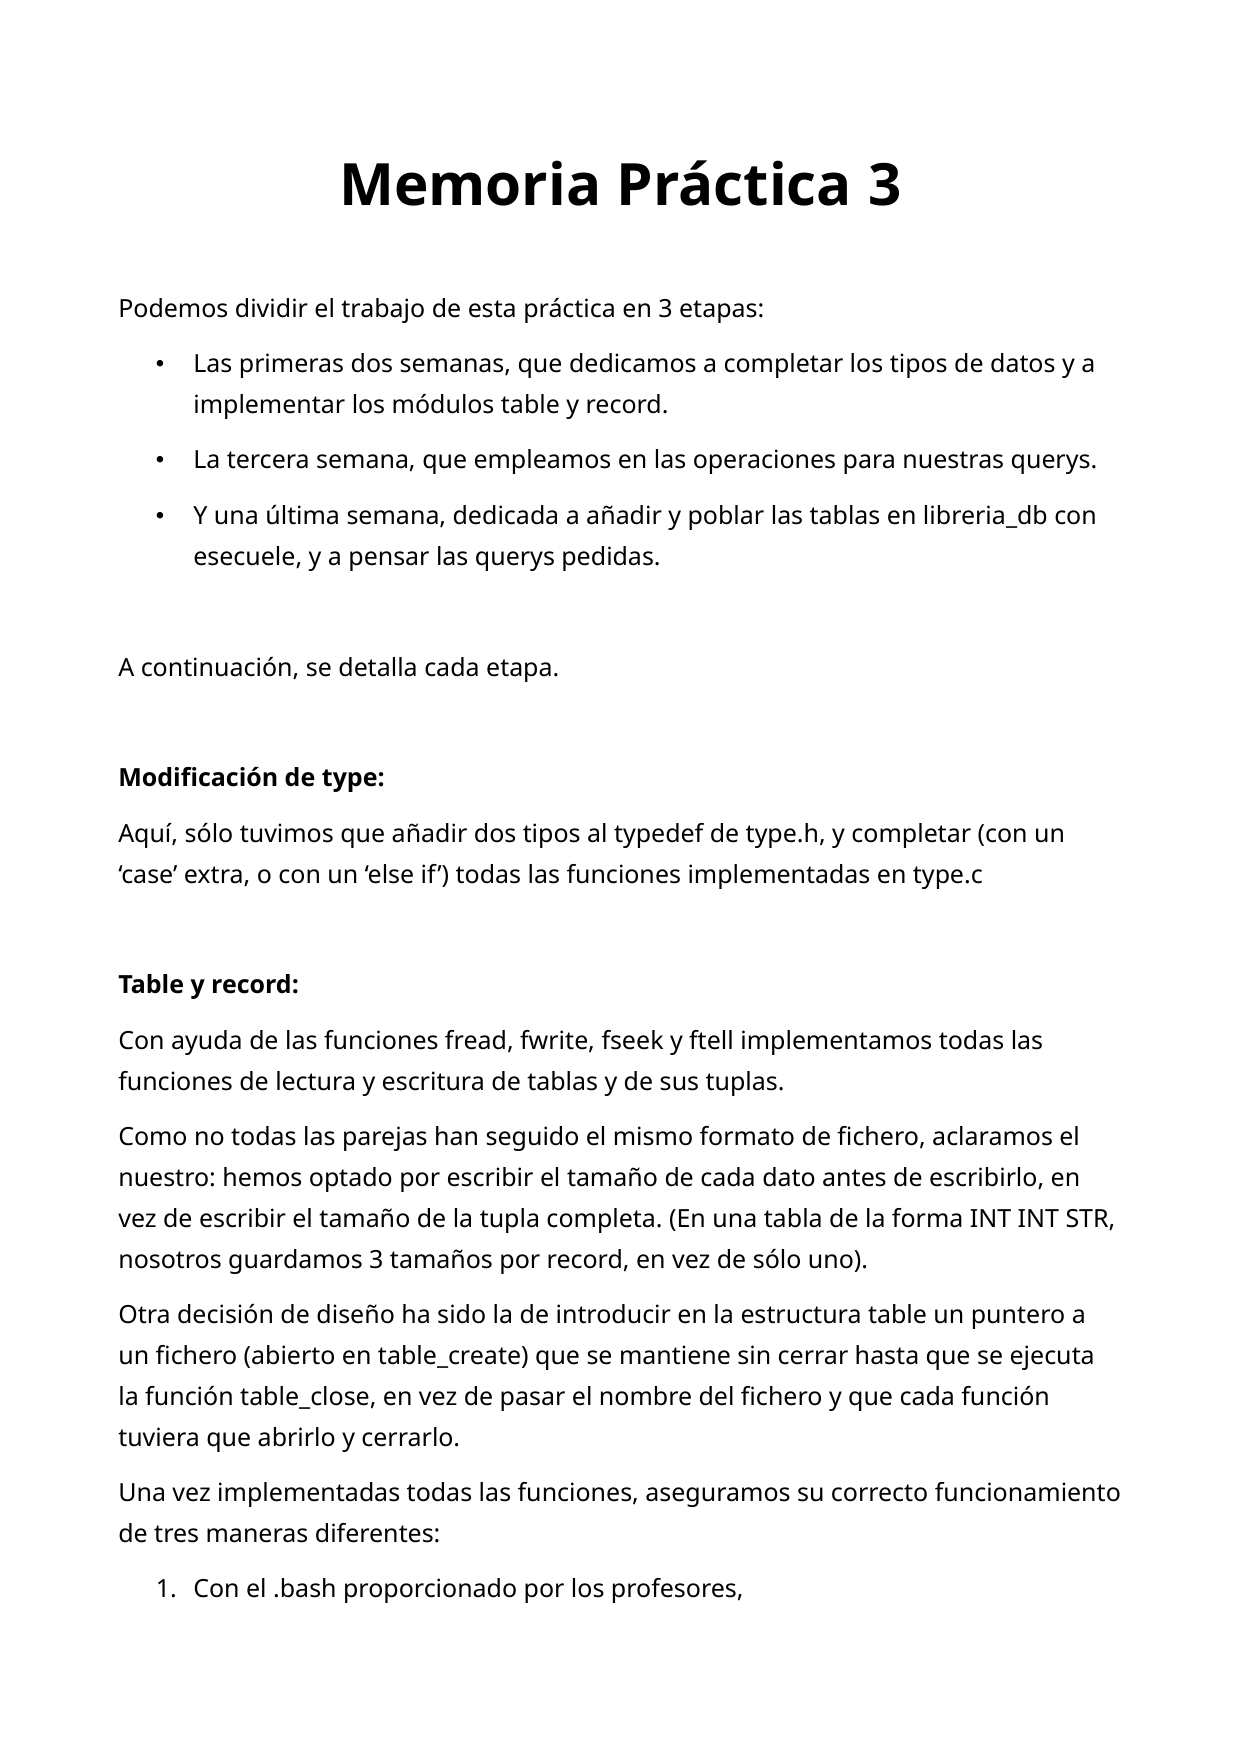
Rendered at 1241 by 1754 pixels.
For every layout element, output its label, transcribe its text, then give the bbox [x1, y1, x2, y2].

text Una vez implementadas todas las funciones, aseguramos su correcto funcionamiento de tres maneras diferentes: [118, 1475, 1122, 1549]
list Las primeras dos semanas, que dedicamos a completar los tipos de datos y a implementar los módulos table y record. [156, 346, 1122, 421]
title Memoria Práctica 3 [118, 143, 1122, 223]
list Con el .bash proporcionado por los profesores, [156, 1571, 1122, 1605]
text Table y record: [118, 967, 1122, 1001]
list La tercera semana, que empleamos en las operaciones para nuestras querys. [156, 442, 1122, 476]
text Otra decisión de diseño ha sido la de introducir en la estructura table un puntero a un fichero (abierto en table_create) que se mantiene sin cerrar hasta que se ejecuta la función table_close, en vez de pasar el nombre del fichero y que cada función tuviera que abrirlo y cerrarlo. [118, 1297, 1122, 1453]
list Y una última semana, dedicada a añadir y poblar las tablas en libreria_db con esecuele, y a pensar las querys pedidas. [156, 498, 1122, 572]
text Con ayuda de las funciones fread, fwrite, fseek y ftell implementamos todas las funciones de lectura y escritura de tablas y de sus tuplas. [118, 1023, 1122, 1097]
text Aquí, sólo tuvimos que añadir dos tipos al typedef de type.h, y completar (con un ‘case’ extra, o con un ‘else if’) todas las funciones implementadas en type.c [118, 816, 1122, 890]
text Como no todas las parejas han seguido el mismo formato de fichero, aclaramos el nuestro: hemos optado por escribir el tamaño de cada dato antes de escribirlo, en vez de escribir el tamaño de la tupla completa. (En una tabla de la forma INT INT STR, nosotros guardamos 3 tamaños por record, en vez de sólo uno). [118, 1119, 1122, 1275]
text Modificación de type: [118, 760, 1122, 794]
text Podemos dividir el trabajo de esta práctica en 3 etapas: [118, 291, 1122, 324]
text A continuación, se detalla cada etapa. [118, 649, 1122, 683]
